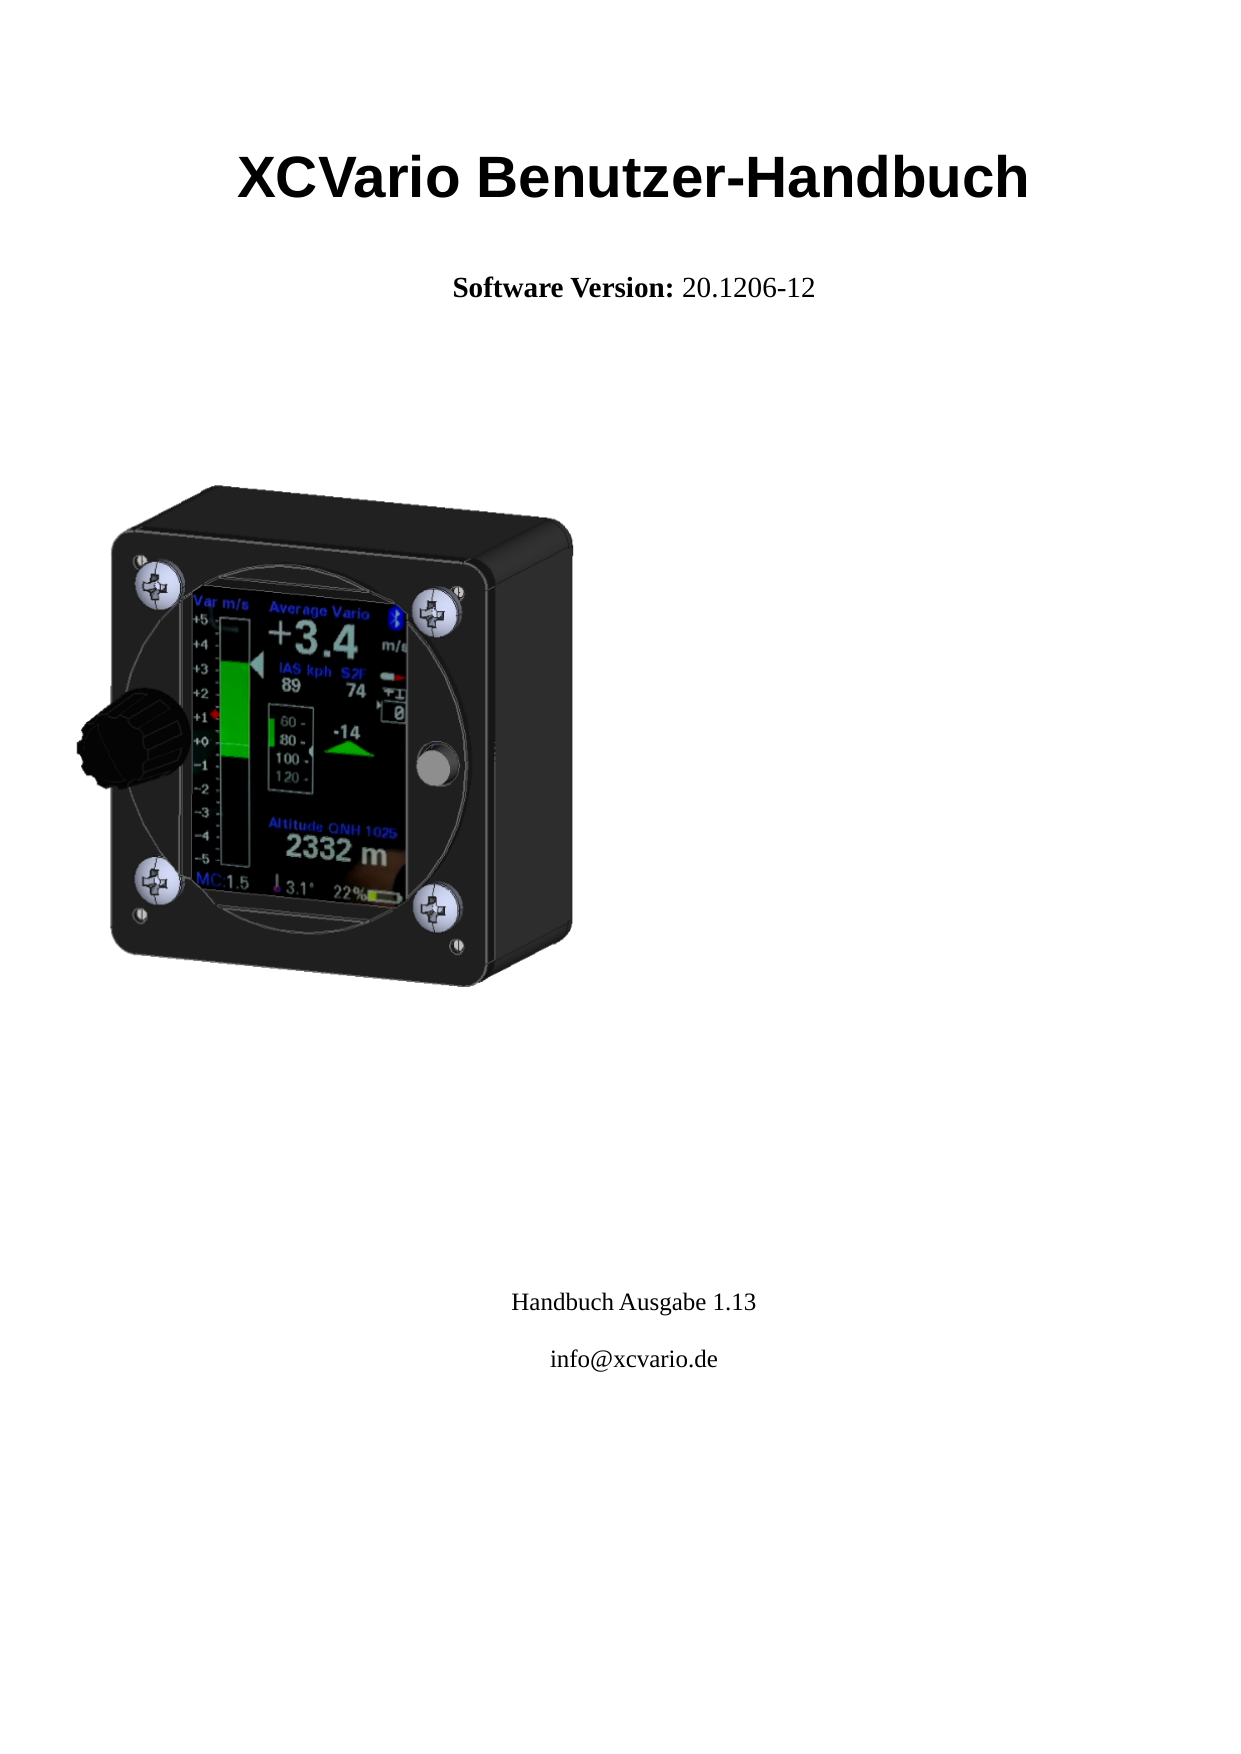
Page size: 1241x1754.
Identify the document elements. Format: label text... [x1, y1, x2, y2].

text Handbuch Ausgabe 1.13 [60, 1287, 1207, 1315]
text info@xcvario.de [60, 1344, 1207, 1373]
text Software Version: 20.1206-12 [60, 270, 1207, 367]
picture [60, 456, 575, 988]
title XCVario Benutzer-Handbuch [60, 143, 1207, 210]
